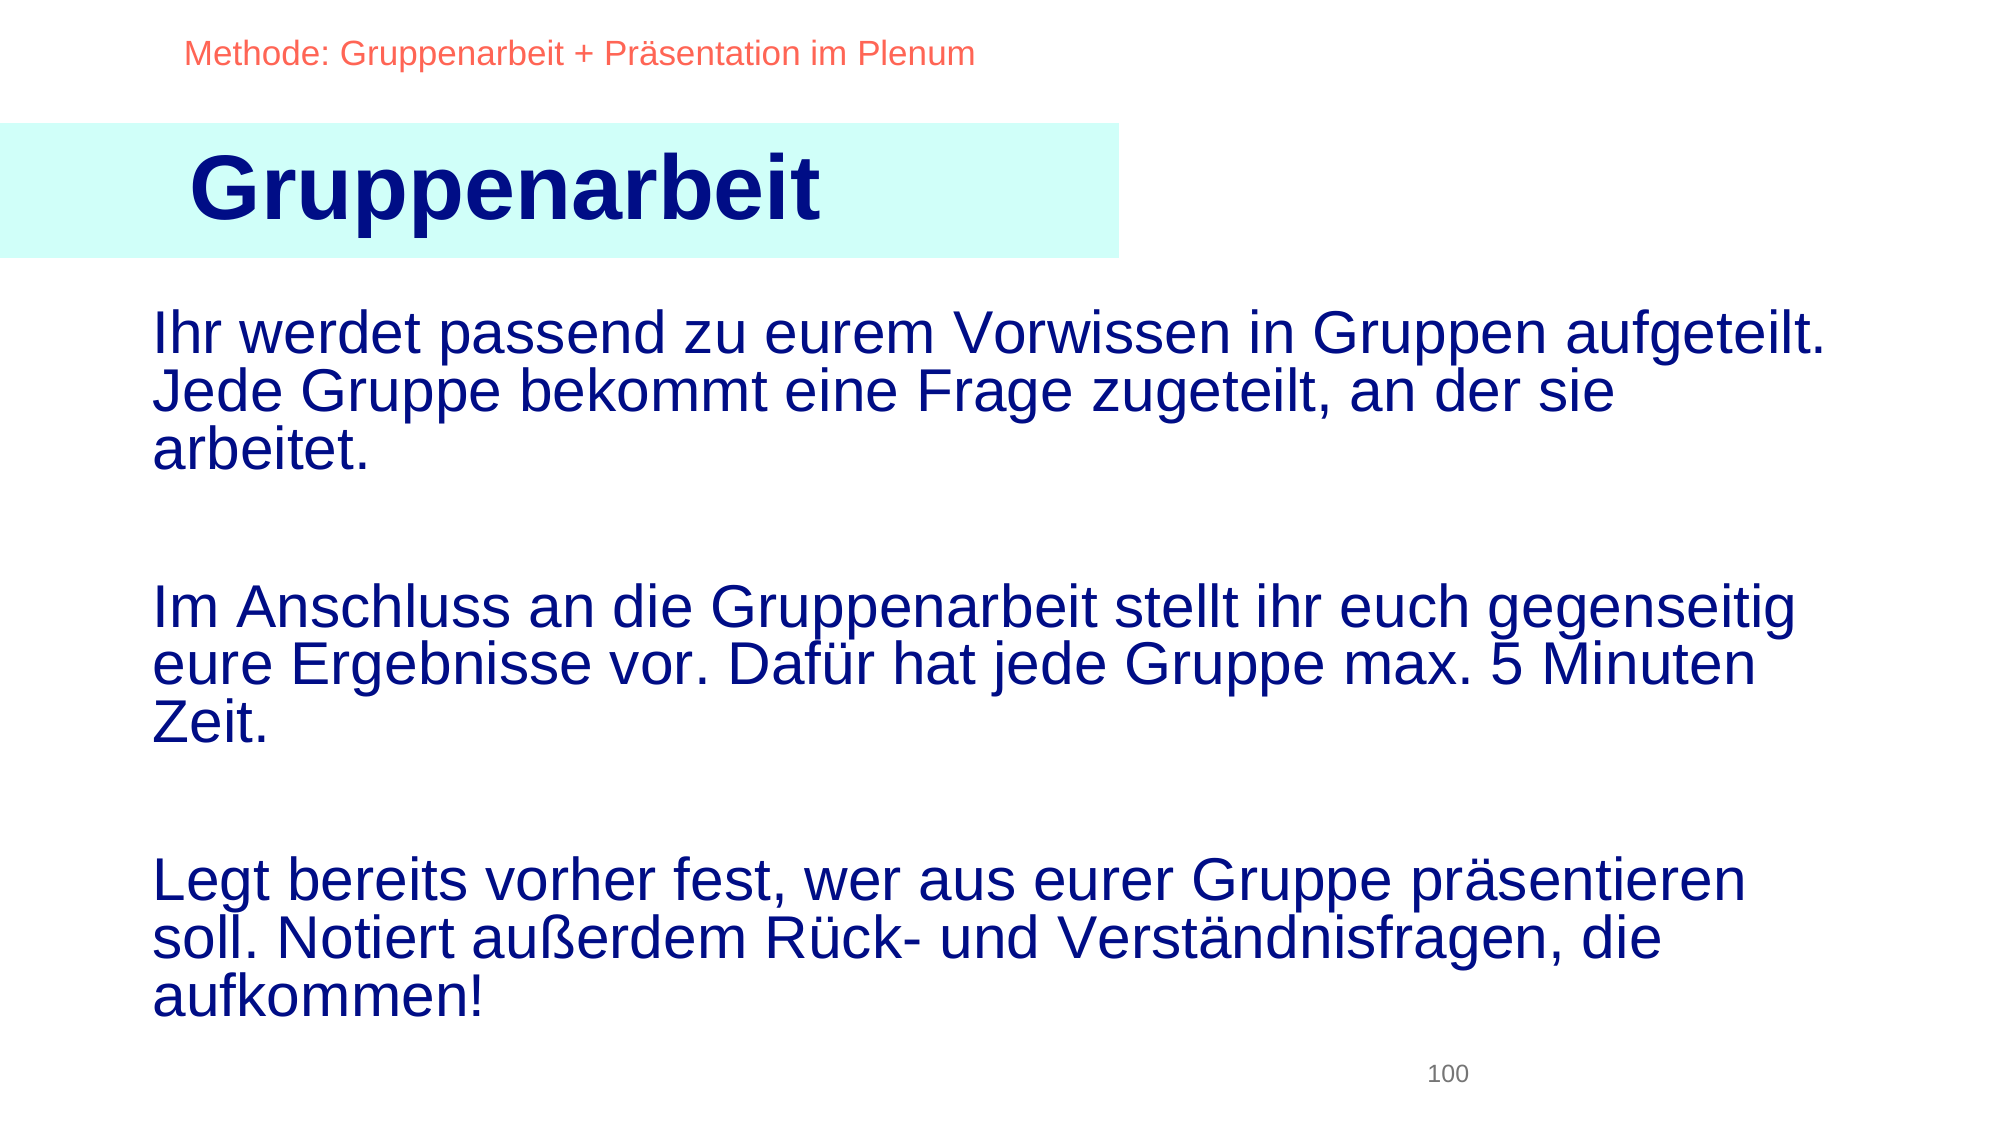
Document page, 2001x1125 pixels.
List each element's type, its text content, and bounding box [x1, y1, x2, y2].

list Gruppenarbeit [137, 129, 1093, 258]
list Methode: Gruppenarbeit + Präsentation im Plenum [137, 27, 1119, 107]
list Ihr werdet passend zu eurem Vorwissen in Gruppen aufgeteilt. Jede Gruppe bekommt eine Frage zugeteilt, an der sie arbeitet. Im Anschluss an die Gruppenarbeit stellt ihr euch gegenseitig eure Ergebnisse vor. Dafür hat jede Gruppe max. 5 Minuten Zeit. Legt bereits vorher fest, wer aus eurer Gruppe präsentieren soll. Notiert außerdem Rück- und Verständnisfragen, die aufkommen! [137, 299, 1863, 1050]
